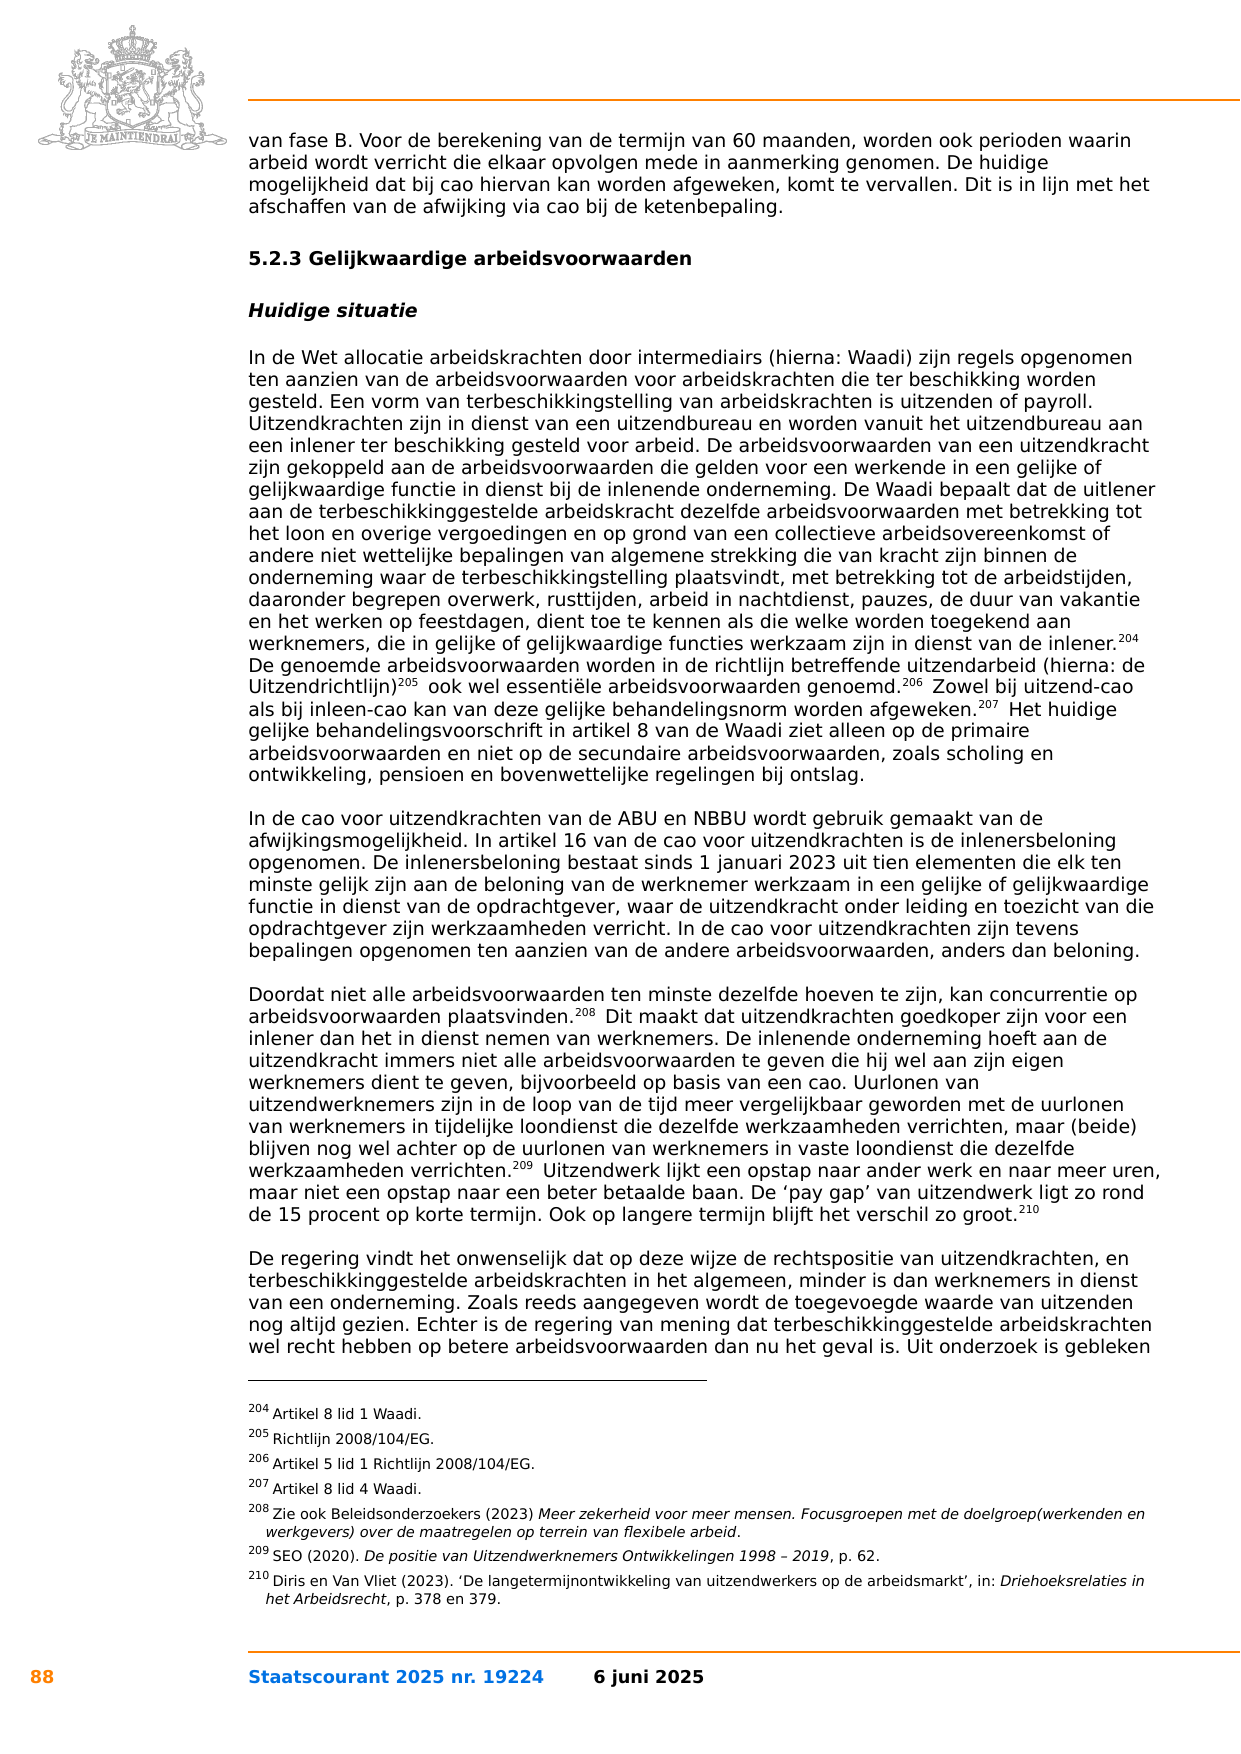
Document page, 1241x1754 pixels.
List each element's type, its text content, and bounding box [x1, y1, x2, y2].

text van fase B. Voor de berekening van de termijn van 60 maanden, worden ook perioden waarin arbeid wordt verricht die elkaar opvolgen mede in aanmerking genomen. De huidige mogelijkheid dat bij cao hiervan kan worden afgeweken, komt te vervallen. Dit is in lijn met het afschaffen van de afwijking via cao bij de ketenbepaling. [248, 130, 1163, 218]
picture [38, 25, 227, 150]
text Richtlijn 2008/104/EG. [248, 1427, 1163, 1449]
text In de cao voor uitzendkrachten van de ABU en NBBU wordt gebruik gemaakt van de afwijkingsmogelijkheid. In artikel 16 van de cao voor uitzendkrachten is de inlenersbeloning opgenomen. De inlenersbeloning bestaat sinds 1 januari 2023 uit tien elementen die elk ten minste gelijk zijn aan de beloning van de werknemer werkzaam in een gelijke of gelijkwaardige functie in dienst van de opdrachtgever, waar de uitzendkracht onder leiding en toezicht van die opdrachtgever zijn werkzaamheden verricht. In de cao voor uitzendkrachten zijn tevens bepalingen opgenomen ten aanzien van de andere arbeidsvoorwaarden, anders dan beloning. [248, 808, 1163, 962]
subtitle Huidige situatie [248, 300, 1163, 322]
text Doordat niet alle arbeidsvoorwaarden ten minste dezelfde hoeven te zijn, kan concurrentie op arbeidsvoorwaarden plaatsvinden. Dit maakt dat uitzendkrachten goedkoper zijn voor een inlener dan het in dienst nemen van werknemers. De inlenende onderneming hoeft aan de uitzendkracht immers niet alle arbeidsvoorwaarden te geven die hij wel aan zijn eigen werknemers dient te geven, bijvoorbeeld op basis van een cao. Uurlonen van uitzendwerknemers zijn in de loop van de tijd meer vergelijkbaar geworden met de uurlonen van werknemers in tijdelijke loondienst die dezelfde werkzaamheden verrichten, maar (beide) blijven nog wel achter op de uurlonen van werknemers in vaste loondienst die dezelfde werkzaamheden verrichten. Uitzendwerk lijkt een opstap naar ander werk en naar meer uren, maar niet een opstap naar een beter betaalde baan. De ‘pay gap’ van uitzendwerk ligt zo rond de 15 procent op korte termijn. Ook op langere termijn blijft het verschil zo groot. [248, 984, 1163, 1226]
text Artikel 8 lid 1 Waadi. [248, 1402, 1163, 1424]
text Artikel 8 lid 4 Waadi. [248, 1477, 1163, 1499]
text De regering vindt het onwenselijk dat op deze wijze de rechtspositie van uitzendkrachten, en terbeschikkinggestelde arbeidskrachten in het algemeen, minder is dan werknemers in dienst van een onderneming. Zoals reeds aangegeven wordt de toegevoegde waarde van uitzenden nog altijd gezien. Echter is de regering van mening dat terbeschikkinggestelde arbeidskrachten wel recht hebben op betere arbeidsvoorwaarden dan nu het geval is. Uit onderzoek is gebleken [248, 1248, 1163, 1357]
text In de Wet allocatie arbeidskrachten door intermediairs (hierna: Waadi) zijn regels opgenomen ten aanzien van de arbeidsvoorwaarden voor arbeidskrachten die ter beschikking worden gesteld. Een vorm van terbeschikkingstelling van arbeidskrachten is uitzenden of payroll. Uitzendkrachten zijn in dienst van een uitzendbureau en worden vanuit het uitzendbureau aan een inlener ter beschikking gesteld voor arbeid. De arbeidsvoorwaarden van een uitzendkracht zijn gekoppeld aan de arbeidsvoorwaarden die gelden voor een werkende in een gelijke of gelijkwaardige functie in dienst bij de inlenende onderneming. De Waadi bepaalt dat de uitlener aan de terbeschikkinggestelde arbeidskracht dezelfde arbeidsvoorwaarden met betrekking tot het loon en overige vergoedingen en op grond van een collectieve arbeidsovereenkomst of andere niet wettelijke bepalingen van algemene strekking die van kracht zijn binnen de onderneming waar de terbeschikkingstelling plaatsvindt, met betrekking tot de arbeidstijden, daaronder begrepen overwerk, rusttijden, arbeid in nachtdienst, pauzes, de duur van vakantie en het werken op feestdagen, dient toe te kennen als die welke worden toegekend aan werknemers, die in gelijke of gelijkwaardige functies werkzaam zijn in dienst van de inlener. De genoemde arbeidsvoorwaarden worden in de richtlijn betreffende uitzendarbeid (hierna: de Uitzendrichtlijn) ook wel essentiële arbeidsvoorwaarden genoemd. Zowel bij uitzend-cao als bij inleen-cao kan van deze gelijke behandelingsnorm worden afgeweken. Het huidige gelijke behandelingsvoorschrift in artikel 8 van de Waadi ziet alleen op de primaire arbeidsvoorwaarden en niet op de secundaire arbeidsvoorwaarden, zoals scholing en ontwikkeling, pensioen en bovenwettelijke regelingen bij ontslag. [248, 347, 1163, 786]
text Artikel 5 lid 1 Richtlijn 2008/104/EG. [248, 1452, 1163, 1474]
text SEO (2020). De positie van Uitzendwerknemers Ontwikkelingen 1998 – 2019, p. 62. [248, 1544, 1163, 1566]
subtitle 5.2.3 Gelijkwaardige arbeidsvoorwaarden [248, 248, 1163, 270]
text Diris en Van Vliet (2023). ‘De langetermijnontwikkeling van uitzendwerkers op de arbeidsmarkt’, in: Driehoeksrelaties in het Arbeidsrecht, p. 378 en 379. [248, 1569, 1163, 1608]
text Zie ook Beleidsonderzoekers (2023) Meer zekerheid voor meer mensen. Focusgroepen met de doelgroep(werkenden en werkgevers) over de maatregelen op terrein van flexibele arbeid. [248, 1502, 1163, 1541]
